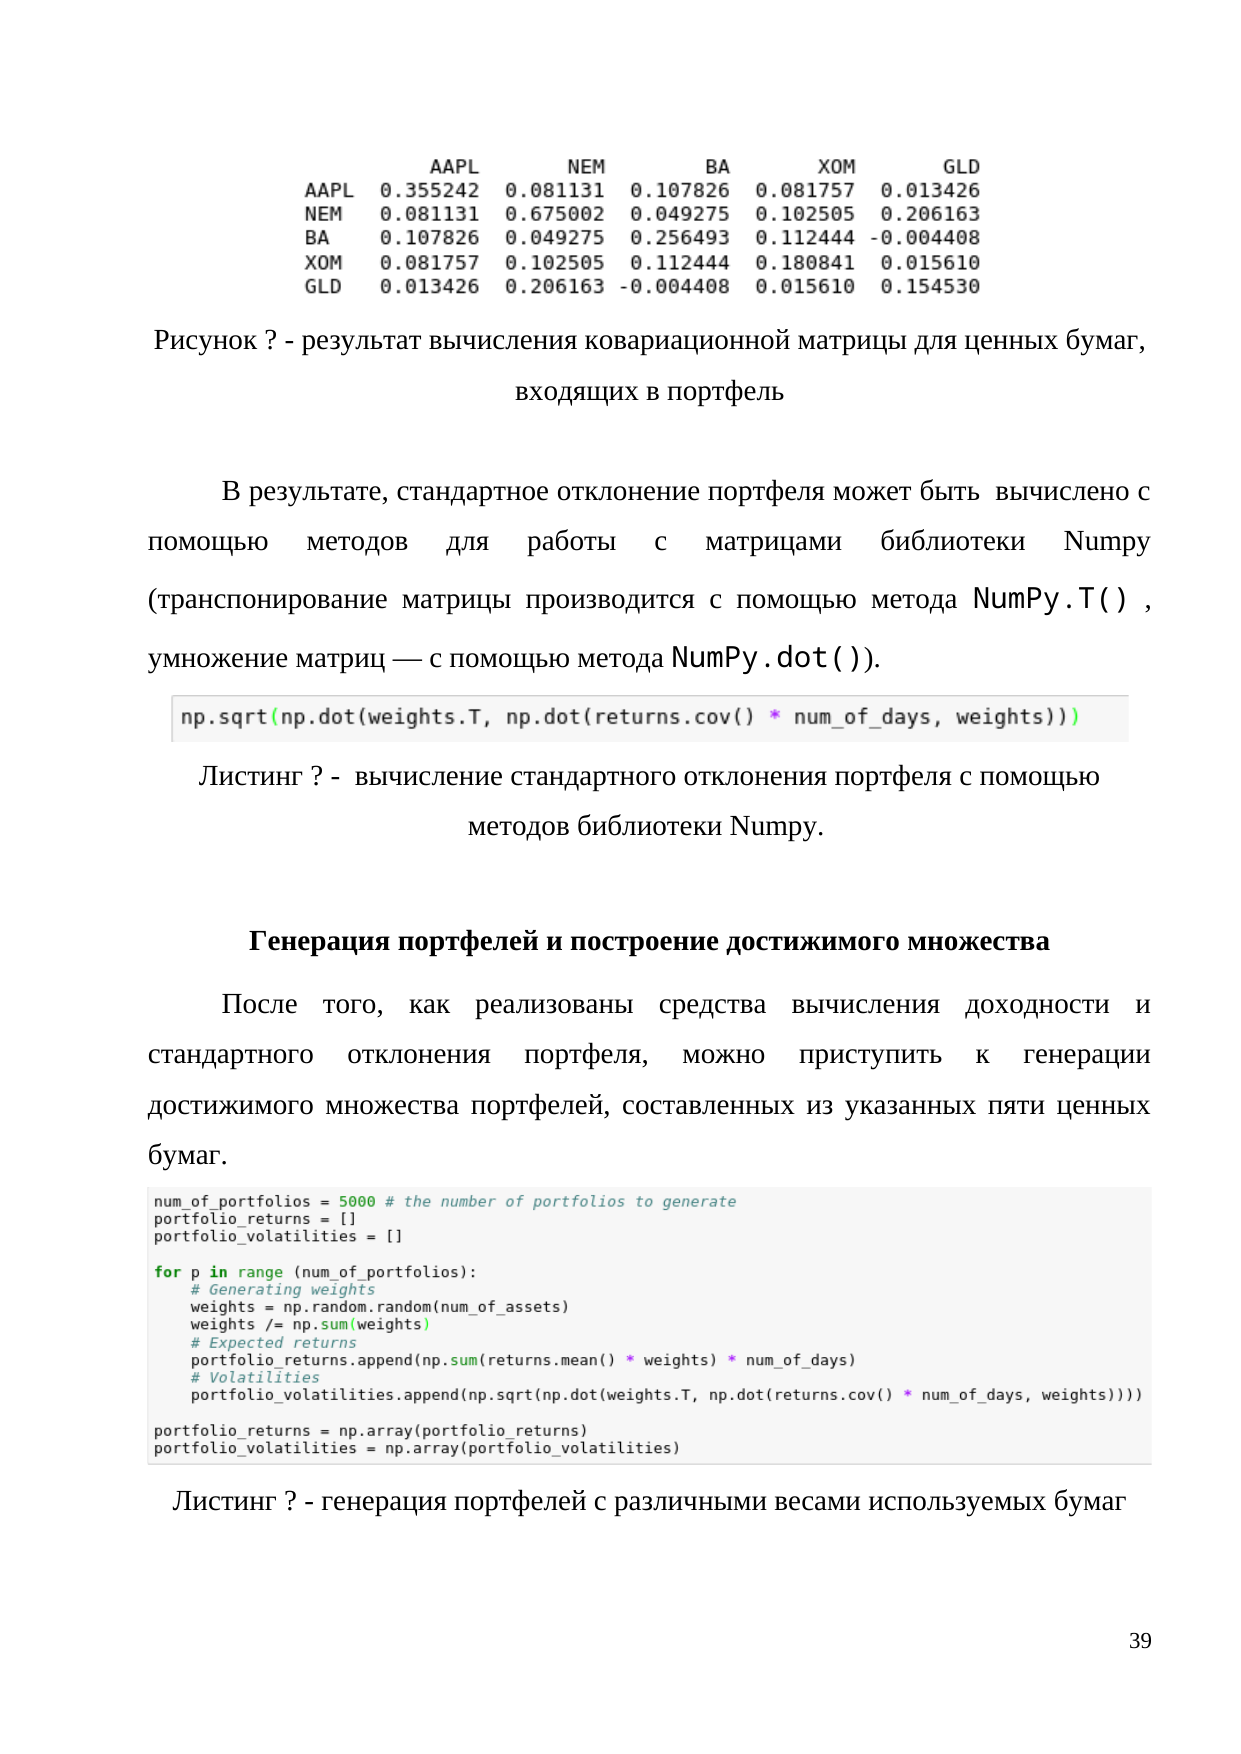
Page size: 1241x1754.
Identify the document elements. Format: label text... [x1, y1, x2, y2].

text Рисунок ? - результат вычисления ковариационной матрицы для ценных бумаг, входящих в портфель [148, 322, 1152, 406]
picture [170, 695, 1129, 742]
text После того, как реализованы средства вычисления доходности и стандартного отклонения портфеля, можно приступить к генерации достижимого множества портфелей, составленных из указанных пяти ценных бумаг. [148, 986, 1152, 1171]
text Листинг ? - генерация портфелей с различными весами используемых бумаг [148, 1466, 1152, 1516]
picture [294, 147, 1005, 306]
subtitle Генерация портфелей и построение достижимого множества [148, 923, 1152, 957]
text В результате, стандартное отклонение портфеля может быть вычислено с помощью методов для работы с матрицами библиотеки Numpy (транспонирование матрицы производится с помощью метода NumPy.T() , умножение матриц — с помощью метода NumPy.dot()). [148, 473, 1152, 676]
text Листинг ? - вычисление стандартного отклонения портфеля с помощью методов библиотеки Numpy. [148, 758, 1152, 842]
picture [147, 1187, 1152, 1466]
